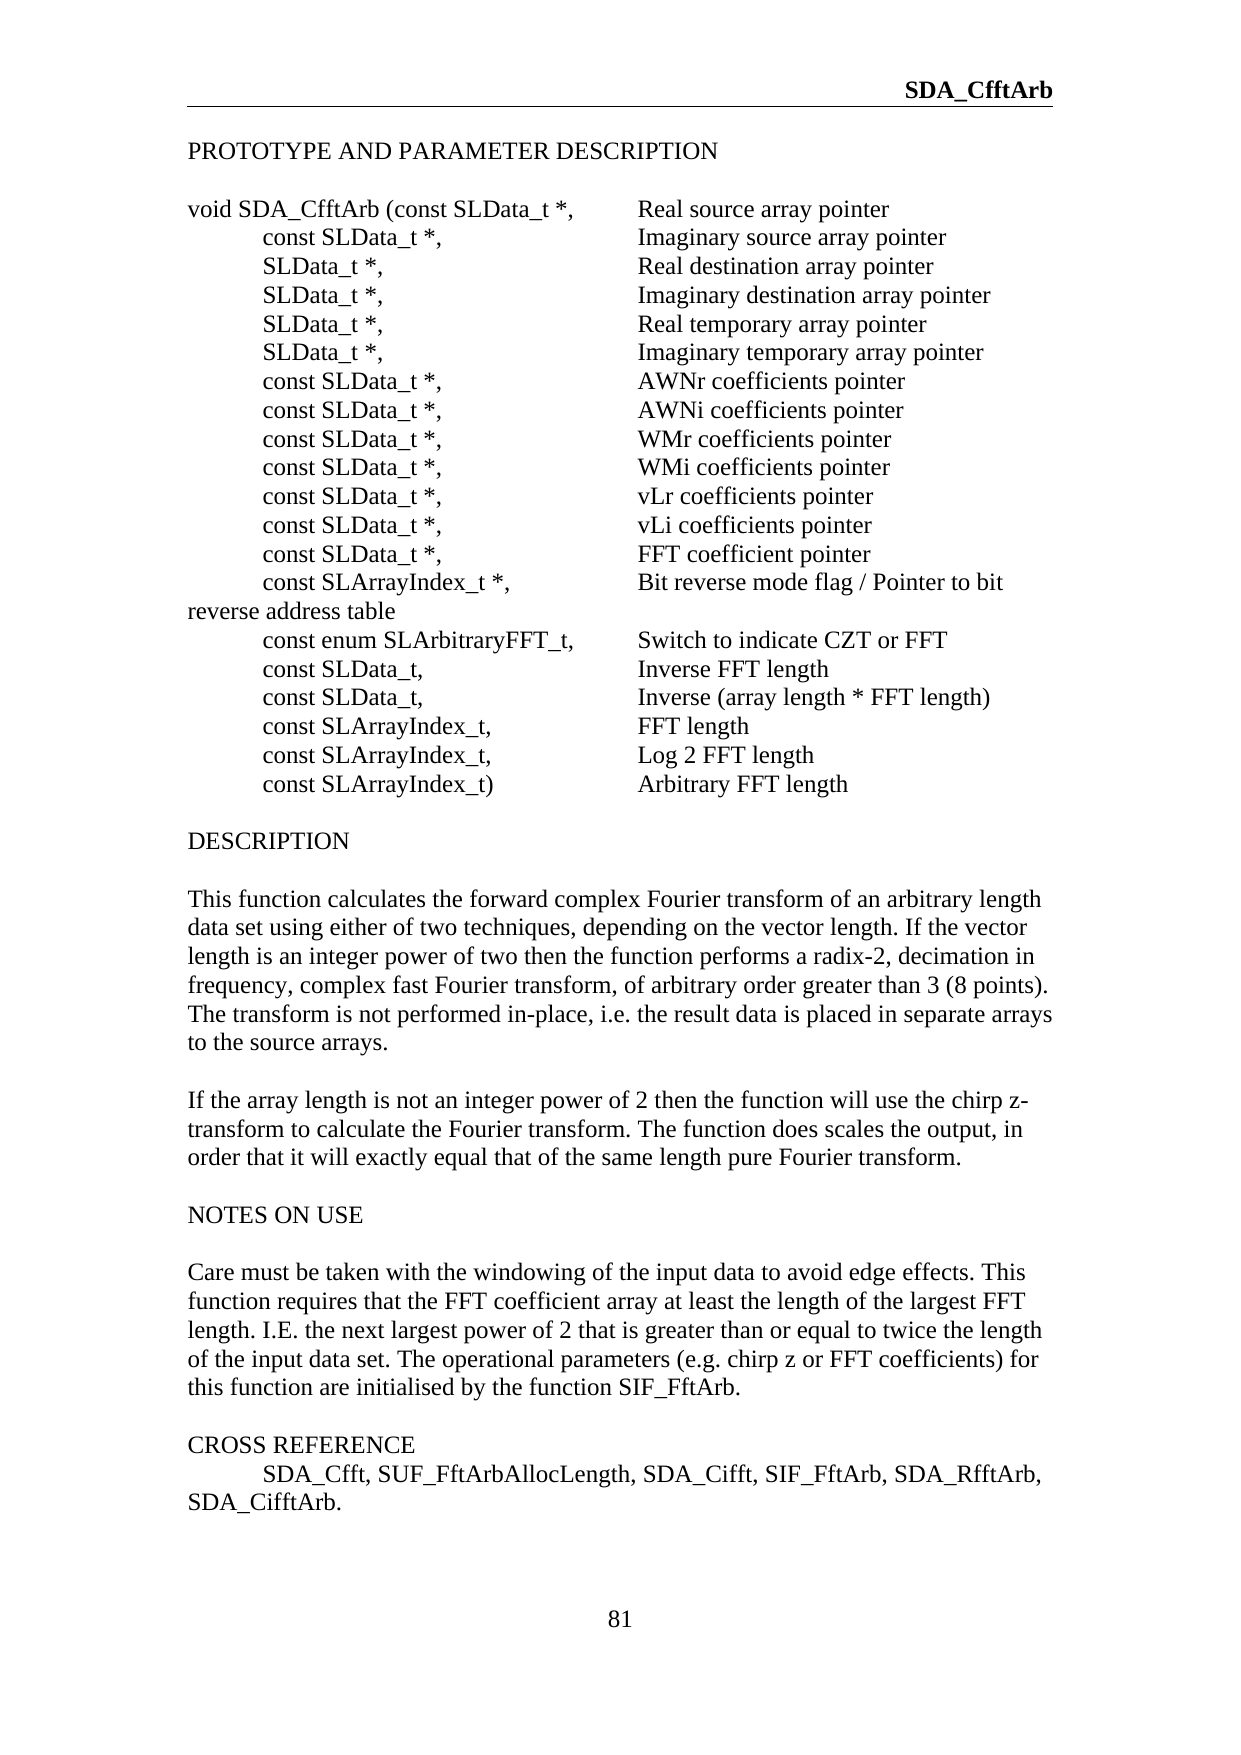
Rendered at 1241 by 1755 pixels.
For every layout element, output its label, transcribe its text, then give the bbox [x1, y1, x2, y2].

text const SLData_t, Inverse (array length * FFT length) [187, 682, 1053, 711]
subtitle SDA_CfftArb [187, 75, 1053, 106]
text const SLData_t *, Imaginary source array pointer [187, 222, 1053, 251]
text const SLData_t, Inverse FFT length [187, 654, 1053, 682]
text This function calculates the forward complex Fourier transform of an arbitrary length data set using either of two techniques, depending on the vector length. If the vector length is an integer power of two then the function performs a radix-2, decimation in frequency, complex fast Fourier transform, of arbitrary order greater than 3 (8 points). The transform is not performed in-place, i.e. the result data is placed in separate arrays to the source arrays. [187, 884, 1053, 1056]
text If the array length is not an integer power of 2 then the function will use the chirp z-transform to calculate the Fourier transform. The function does scales the output, in order that it will exactly equal that of the same length pure Fourier transform. [187, 1085, 1053, 1171]
text NOTES ON USE [187, 1200, 1053, 1229]
text SLData_t *, Imaginary destination array pointer [187, 280, 1053, 309]
text const SLArrayIndex_t) Arbitrary FFT length [187, 769, 1053, 797]
text SDA_Cfft, SUF_FftArbAllocLength, SDA_Cifft, SIF_FftArb, SDA_RfftArb, SDA_CifftArb. [187, 1459, 1053, 1516]
text const SLData_t *, vLi coefficients pointer [187, 510, 1053, 539]
text const SLData_t *, WMr coefficients pointer [187, 424, 1053, 452]
text CROSS REFERENCE [187, 1430, 1053, 1459]
text const enum SLArbitraryFFT_t, Switch to indicate CZT or FFT [187, 625, 1053, 654]
text const SLData_t *, FFT coefficient pointer [187, 539, 1053, 567]
text const SLArrayIndex_t, FFT length [187, 711, 1053, 740]
text const SLArrayIndex_t, Log 2 FFT length [187, 740, 1053, 769]
text const SLData_t *, vLr coefficients pointer [187, 481, 1053, 510]
text Care must be taken with the windowing of the input data to avoid edge effects. This function requires that the FFT coefficient array at least the length of the largest FFT length. I.E. the next largest power of 2 that is greater than or equal to twice the length of the input data set. The operational parameters (e.g. chirp z or FFT coefficients) for this function are initialised by the function SIF_FftArb. [187, 1257, 1053, 1401]
text SLData_t *, Real temporary array pointer [187, 309, 1053, 337]
text SLData_t *, Real destination array pointer [187, 251, 1053, 280]
text DESCRIPTION [187, 826, 1053, 855]
text const SLArrayIndex_t *, Bit reverse mode flag / Pointer to bit reverse address table [187, 567, 1053, 625]
text const SLData_t *, AWNi coefficients pointer [187, 395, 1053, 424]
text PROTOTYPE AND PARAMETER DESCRIPTION [187, 136, 1053, 165]
text const SLData_t *, WMi coefficients pointer [187, 452, 1053, 481]
text const SLData_t *, AWNr coefficients pointer [187, 366, 1053, 395]
text SLData_t *, Imaginary temporary array pointer [187, 337, 1053, 366]
text void SDA_CfftArb (const SLData_t *, Real source array pointer [187, 194, 1053, 222]
